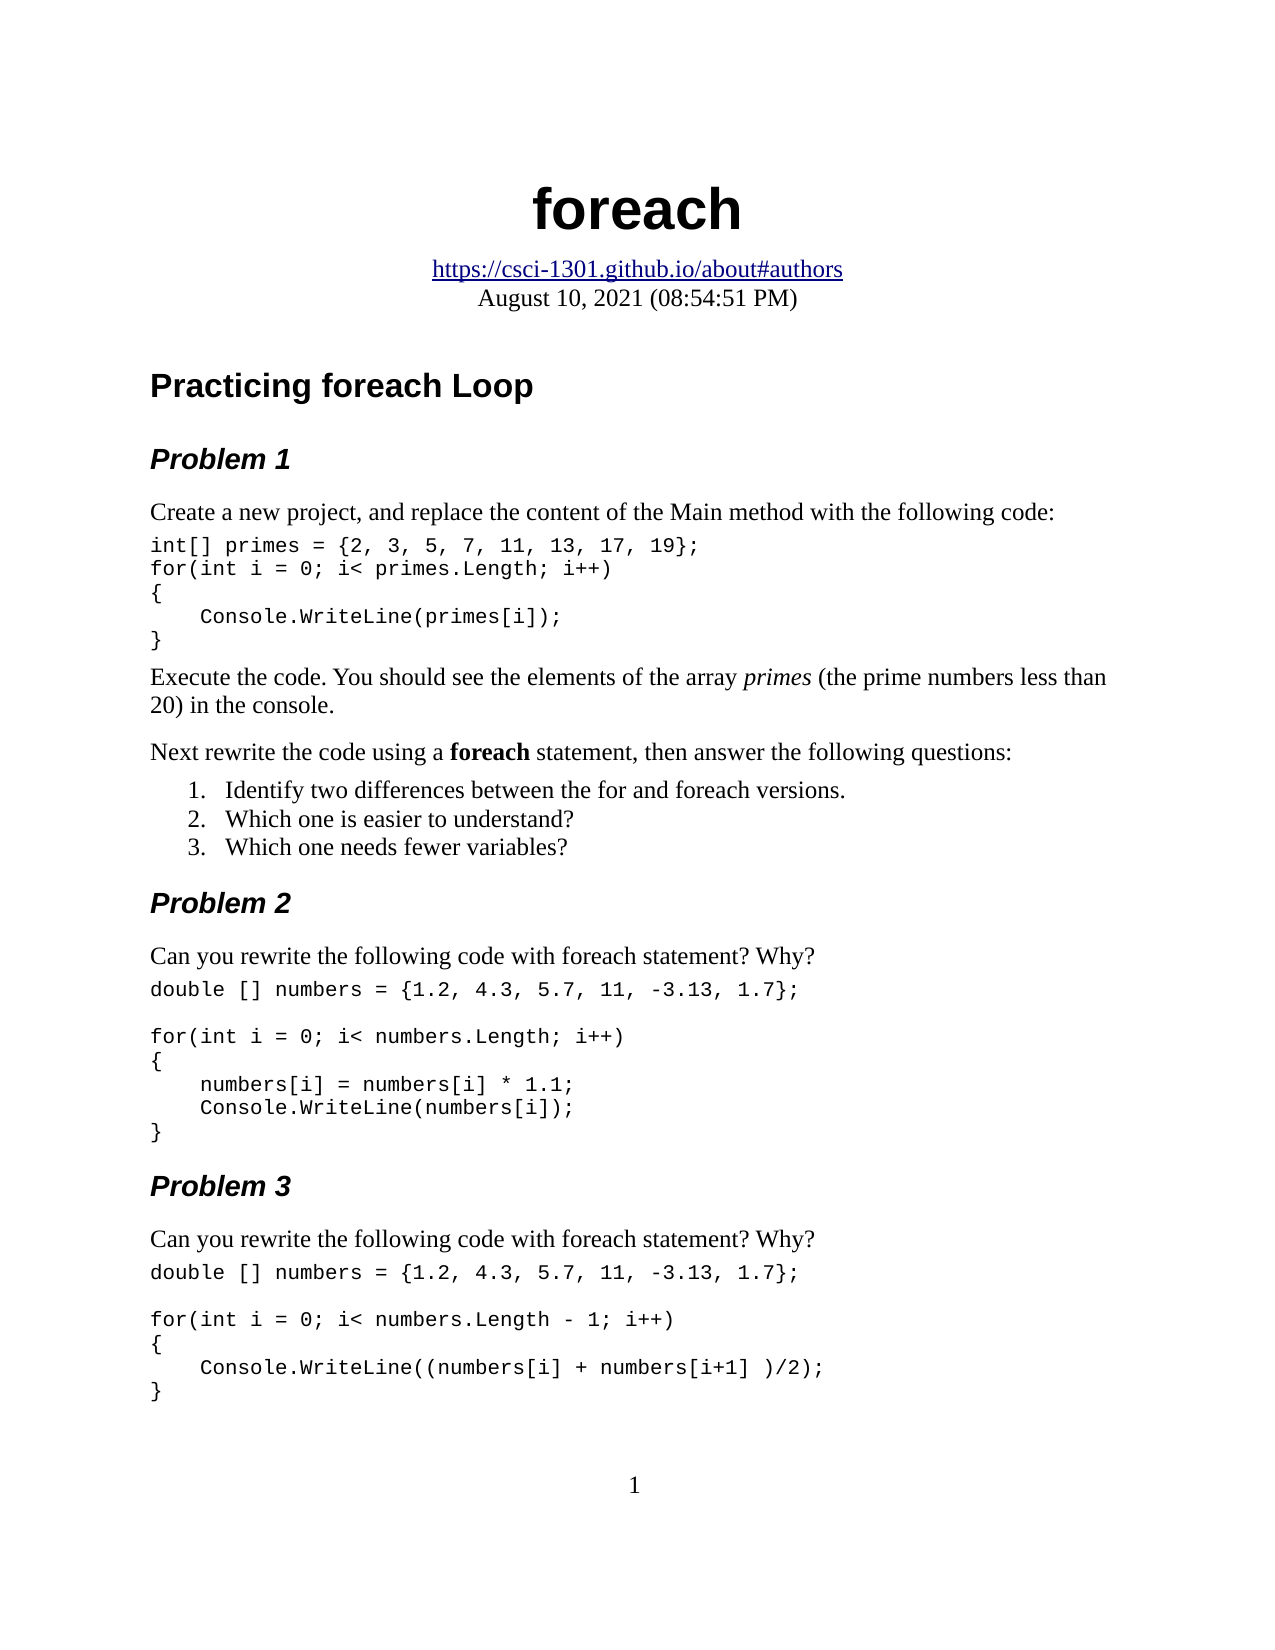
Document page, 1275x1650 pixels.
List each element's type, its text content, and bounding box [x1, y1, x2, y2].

list Which one needs fewer variables? [187, 832, 1125, 861]
text for(int i = 0; i< primes.Length; i++) [150, 558, 1125, 582]
list Which one is easier to understand? [187, 804, 1125, 832]
text { [150, 1050, 1125, 1073]
text double [] numbers = {1.2, 4.3, 5.7, 11, -3.13, 1.7}; [150, 1262, 1125, 1286]
text { [150, 1333, 1125, 1357]
text Create a new project, and replace the content of the Main method with the following code: [150, 497, 1125, 526]
text for(int i = 0; i< numbers.Length; i++) [150, 1026, 1125, 1050]
text for(int i = 0; i< numbers.Length - 1; i++) [150, 1309, 1125, 1333]
text Can you rewrite the following code with foreach statement? Why? [150, 941, 1125, 970]
text Console.WriteLine(numbers[i]); [150, 1097, 1125, 1121]
list Identify two differences between the for and foreach versions. [187, 775, 1125, 804]
text August 10, 2021 (08:54:51 PM) [150, 283, 1125, 312]
text Console.WriteLine((numbers[i] + numbers[i+1] )/2); [150, 1357, 1125, 1380]
text https://csci-1301.github.io/about#authors [150, 254, 1125, 283]
subtitle Practicing foreach Loop [150, 366, 1125, 404]
text } [150, 1121, 1125, 1144]
text Next rewrite the code using a foreach statement, then answer the following questions: [150, 737, 1125, 766]
text Console.WriteLine(primes[i]); [150, 606, 1125, 629]
text { [150, 582, 1125, 606]
text } [150, 1380, 1125, 1404]
text int[] primes = {2, 3, 5, 7, 11, 13, 17, 19}; [150, 535, 1125, 558]
text Execute the code. You should see the elements of the array primes (the prime numbers less than 20) in the console. [150, 662, 1125, 719]
text } [150, 629, 1125, 653]
text double [] numbers = {1.2, 4.3, 5.7, 11, -3.13, 1.7}; [150, 979, 1125, 1003]
text numbers[i] = numbers[i] * 1.1; [150, 1073, 1125, 1097]
subtitle Problem 1 [150, 442, 1125, 476]
subtitle Problem 2 [150, 886, 1125, 920]
text Can you rewrite the following code with foreach statement? Why? [150, 1224, 1125, 1253]
subtitle Problem 3 [150, 1169, 1125, 1203]
title foreach [150, 175, 1125, 242]
